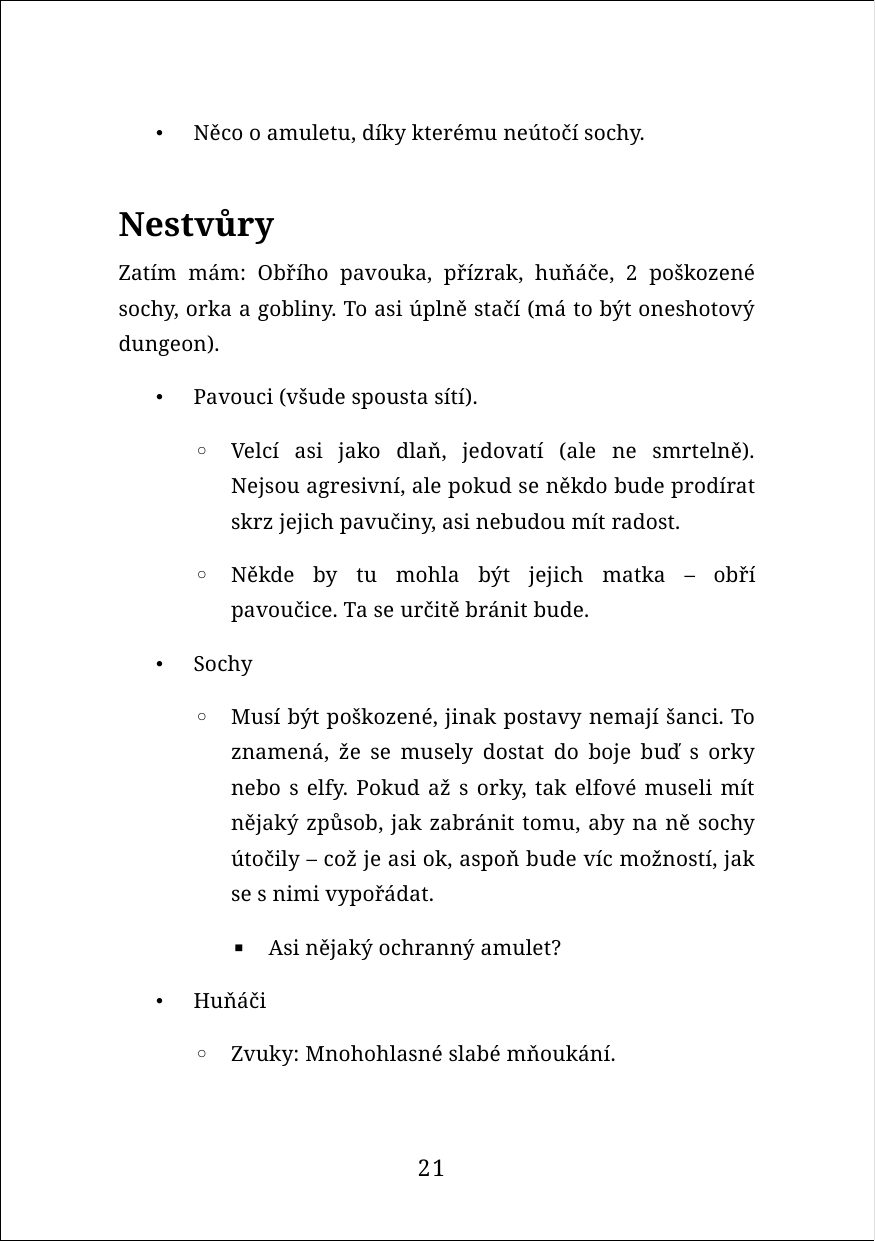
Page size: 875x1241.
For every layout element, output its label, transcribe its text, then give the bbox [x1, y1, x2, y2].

list Někde by tu mohla být jejich matka – obří pavoučice. Ta se určitě bránit bude. [193, 560, 756, 624]
text Zatím mám: Obřího pavouka, přízrak, huňáče, 2 poškozené sochy, orka a gobliny. To asi úplně stačí (má to být oneshotový dungeon). [118, 258, 756, 358]
list Sochy [156, 649, 756, 677]
list Zvuky: Mnohohlasné slabé mňoukání. [193, 1039, 756, 1068]
subtitle Nestvůry [118, 201, 756, 246]
list Huňáči [156, 986, 756, 1014]
list Musí být poškozené, jinak postavy nemají šanci. To znamená, že se musely dostat do boje buď s orky nebo s elfy. Pokud až s orky, tak elfové museli mít nějaký způsob, jak zabránit tomu, aby na ně sochy útočily – což je asi ok, aspoň bude víc možností, jak se s nimi vypořádat. [193, 702, 756, 908]
list Asi nějaký ochranný amulet? [231, 933, 756, 961]
list Pavouci (všude spousta sítí). [156, 382, 756, 411]
list Velcí asi jako dlaň, jedovatí (ale ne smrtelně). Nejsou agresivní, ale pokud se někdo bude prodírat skrz jejich pavučiny, asi nebudou mít radost. [193, 436, 756, 535]
list Něco o amuletu, díky kterému neútočí sochy. [156, 118, 756, 147]
